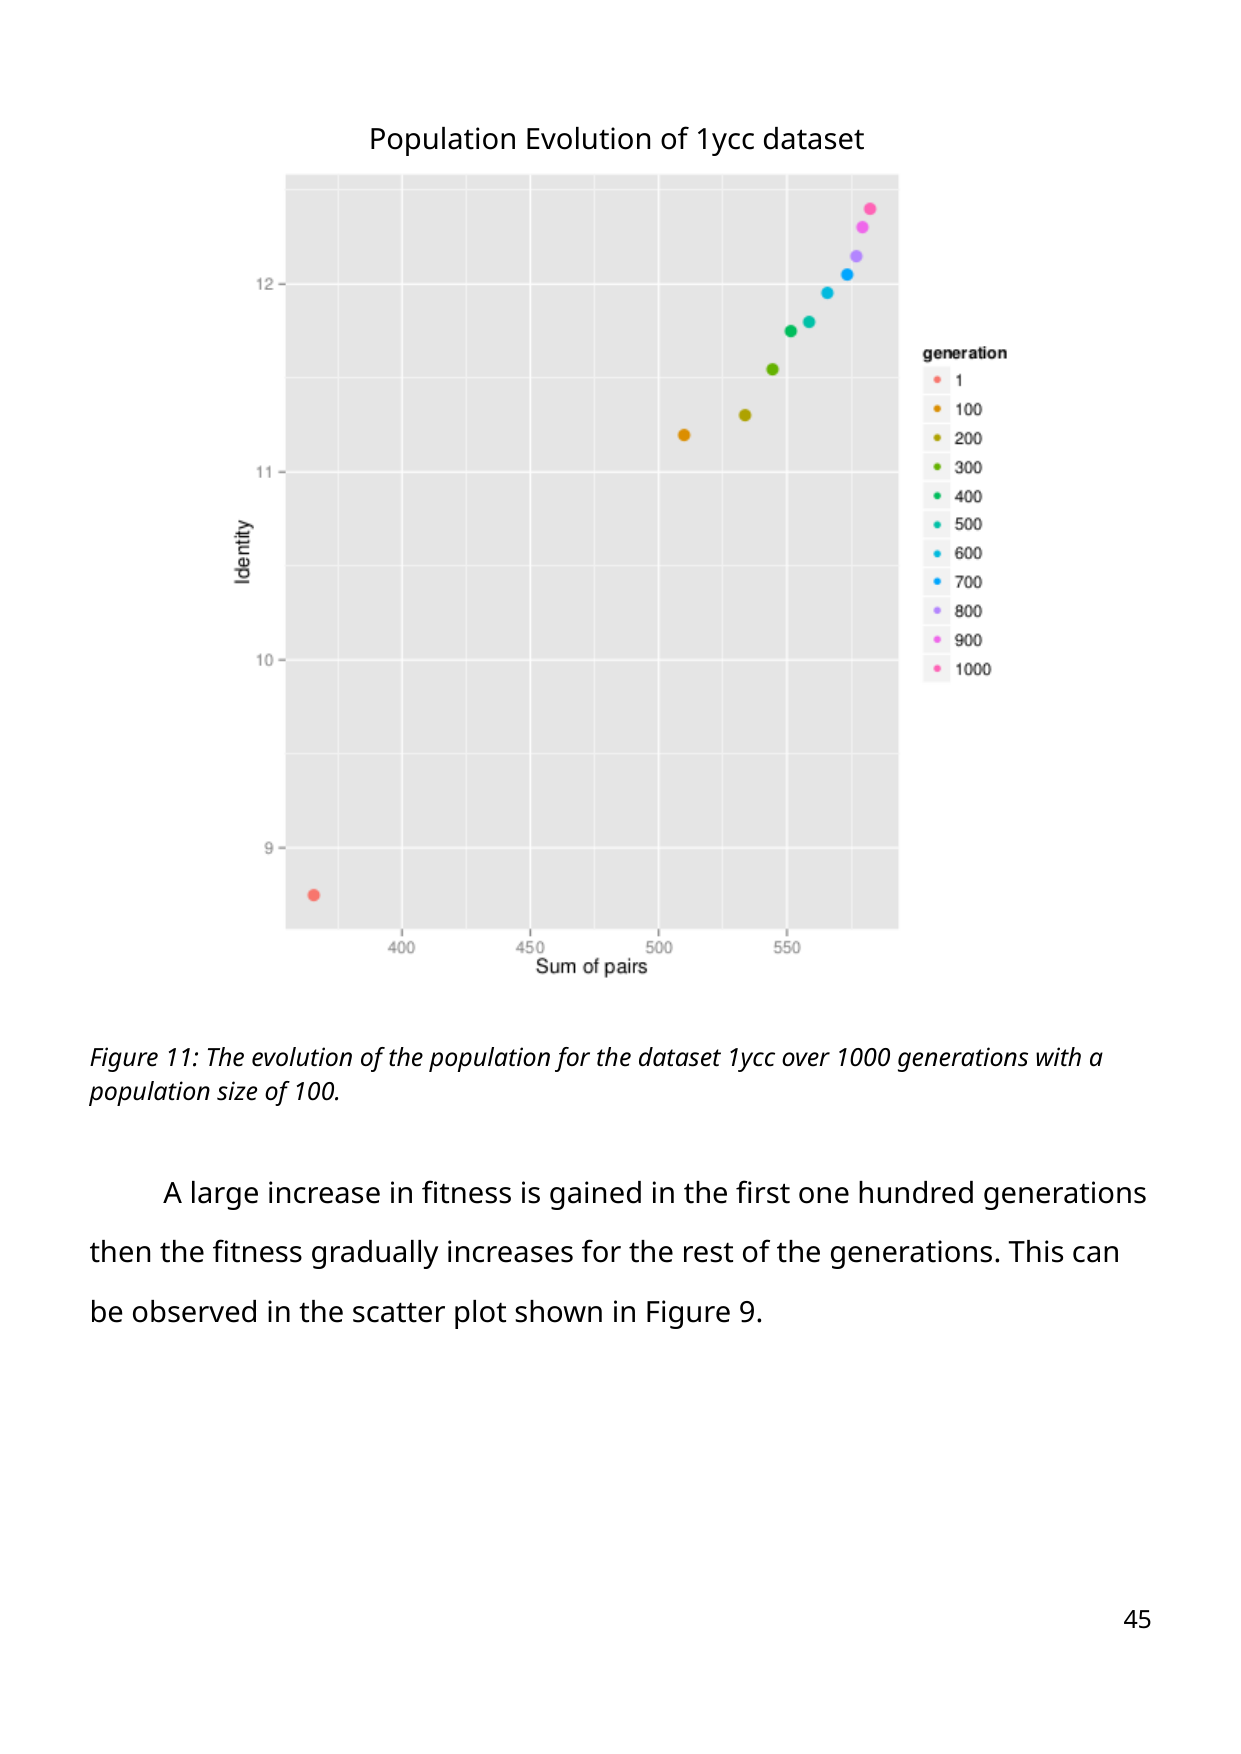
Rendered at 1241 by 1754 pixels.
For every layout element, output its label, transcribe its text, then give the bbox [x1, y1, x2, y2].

text A large increase in fitness is gained in the first one hundred generations then the fitness gradually increases for the rest of the generations. This can be observed in the scatter plot shown in Figure 9. [89, 1172, 1152, 1331]
text Figure 11: The evolution of the population for the dataset 1ycc over 1000 generations with a population size of 100. [89, 1039, 1152, 1107]
picture [225, 157, 1016, 987]
table_header Population Evolution of 1ycc dataset [89, 118, 1152, 158]
table_cell [89, 158, 1152, 1027]
